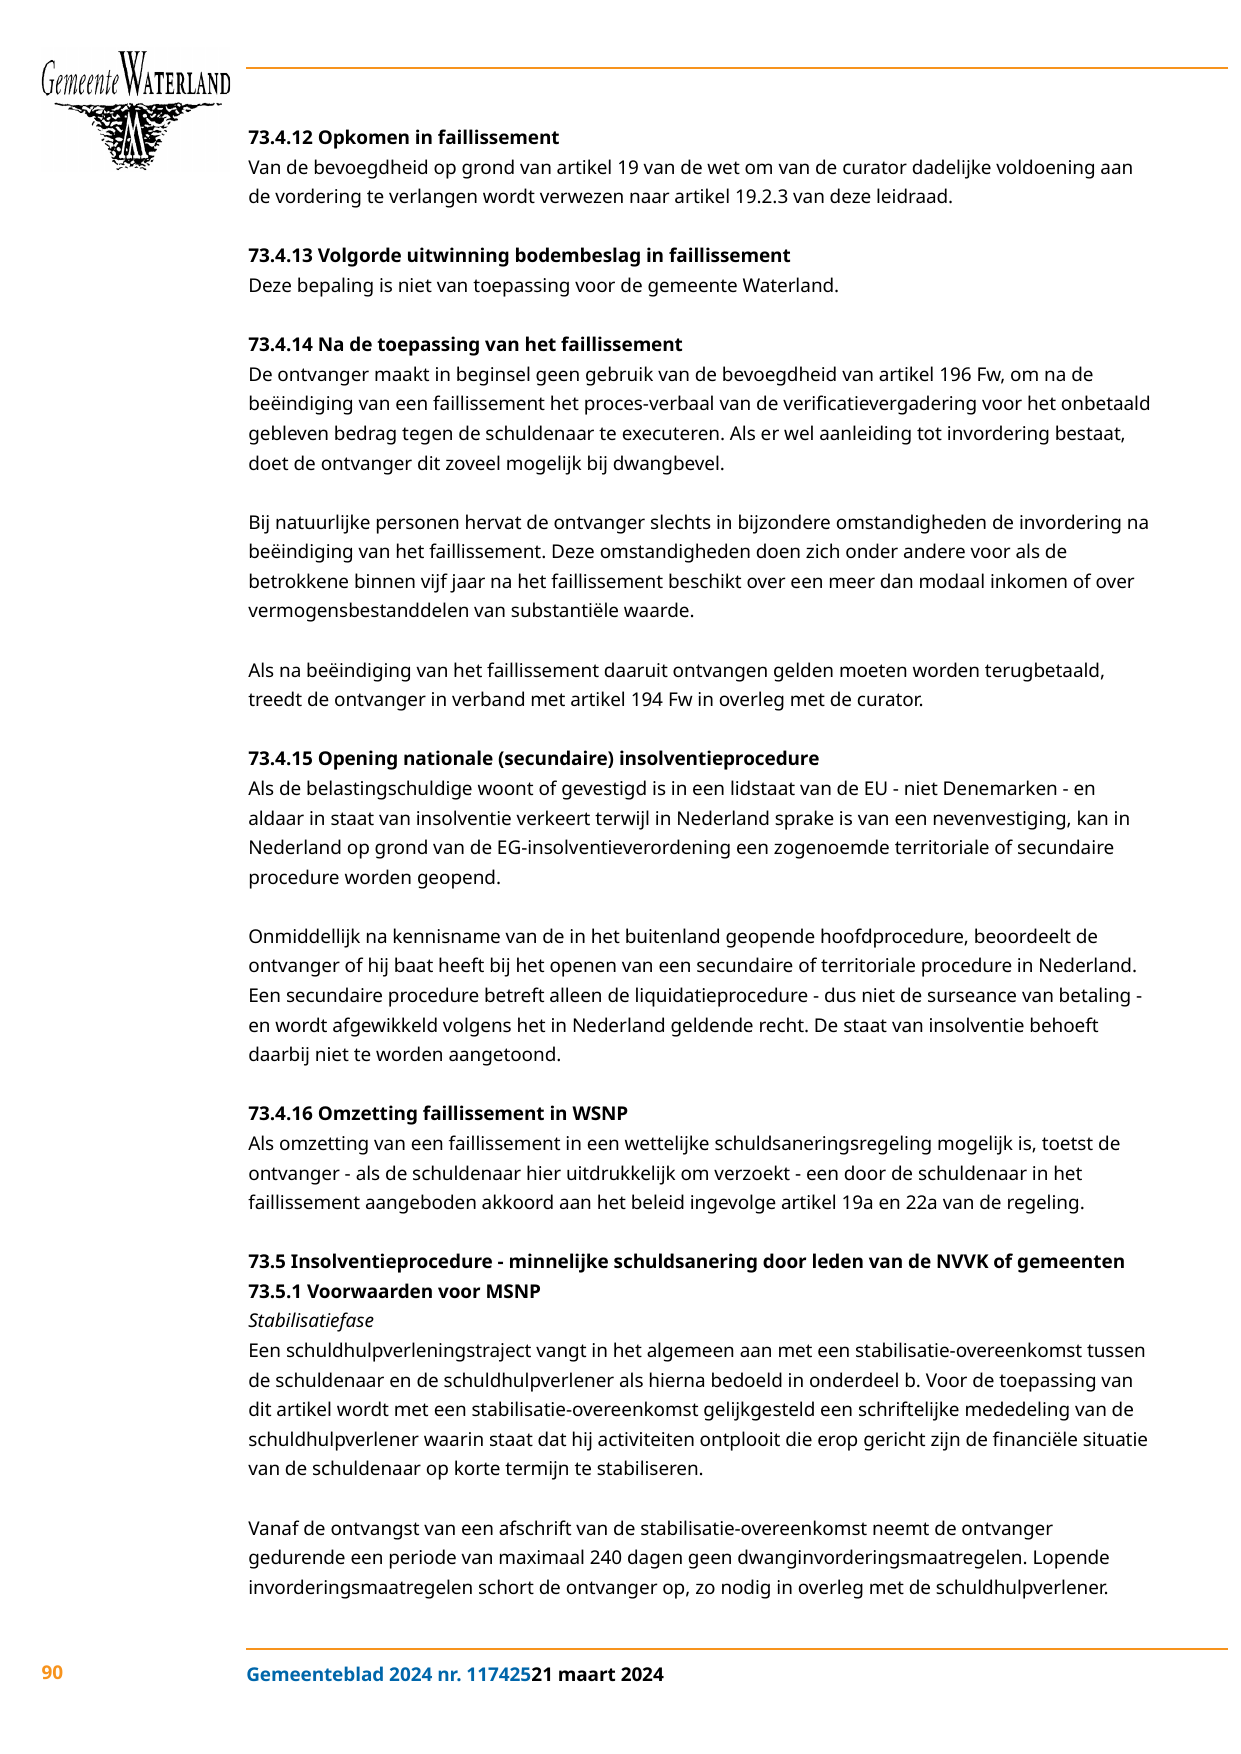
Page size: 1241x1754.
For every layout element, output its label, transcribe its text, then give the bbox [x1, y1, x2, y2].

text Als na beëindiging van het faillissement daaruit ontvangen gelden moeten worden terugbetaald, treedt de ontvanger in verband met artikel 194 Fw in overleg met de curator. [248, 657, 1152, 712]
text 73.5.1 Voorwaarden voor MSNP [248, 1278, 1152, 1304]
text 73.4.14 Na de toepassing van het faillissement [248, 331, 1152, 357]
text Vanaf de ontvangst van een afschrift van de stabilisatie-overeenkomst neemt de ontvanger gedurende een periode van maximaal 240 dagen geen dwanginvorderingsmaatregelen. Lopende invorderingsmaatregelen schort de ontvanger op, zo nodig in overleg met de schuldhulpverlener. [248, 1515, 1152, 1600]
text Stabilisatiefase [248, 1308, 1152, 1333]
text 73.4.12 Opkomen in faillissement [248, 124, 1152, 150]
text 73.4.16 Omzetting faillissement in WSNP [248, 1101, 1152, 1126]
text Als de belastingschuldige woont of gevestigd is in een lidstaat van de EU - niet Denemarken - en aldaar in staat van insolventie verkeert terwijl in Nederland sprake is van een nevenvestiging, kan in Nederland op grond van de EG-insolventieverordening een zogenoemde territoriale of secundaire procedure worden geopend. [248, 775, 1152, 890]
text Als omzetting van een faillissement in een wettelijke schuldsaneringsregeling mogelijk is, toetst de ontvanger - als de schuldenaar hier uitdrukkelijk om verzoekt - een door de schuldenaar in het faillissement aangeboden akkoord aan het beleid ingevolge artikel 19a en 22a van de regeling. [248, 1130, 1152, 1215]
picture [41, 47, 231, 172]
text 73.4.15 Opening nationale (secundaire) insolventieprocedure [248, 746, 1152, 771]
text Deze bepaling is niet van toepassing voor de gemeente Waterland. [248, 272, 1152, 298]
text Onmiddellijk na kennisname van de in het buitenland geopende hoofdprocedure, beoordeelt de ontvanger of hij baat heeft bij het openen van een secundaire of territoriale procedure in Nederland. Een secundaire procedure betreft alleen de liquidatieprocedure - dus niet de surseance van betaling - en wordt afgewikkeld volgens het in Nederland geldende recht. De staat van insolventie behoeft daarbij niet te worden aangetoond. [248, 923, 1152, 1067]
text Bij natuurlijke personen hervat de ontvanger slechts in bijzondere omstandigheden de invordering na beëindiging van het faillissement. Deze omstandigheden doen zich onder andere voor als de betrokkene binnen vijf jaar na het faillissement beschikt over een meer dan modaal inkomen of over vermogensbestanddelen van substantiële waarde. [248, 509, 1152, 623]
text Een schuldhulpverleningstraject vangt in het algemeen aan met een stabilisatie-overeenkomst tussen de schuldenaar en de schuldhulpverlener als hierna bedoeld in onderdeel b. Voor de toepassing van dit artikel wordt met een stabilisatie-overeenkomst gelijkgesteld een schriftelijke mededeling van de schuldhulpverlener waarin staat dat hij activiteiten ontplooit die erop gericht zijn de financiële situatie van de schuldenaar op korte termijn te stabiliseren. [248, 1337, 1152, 1481]
text De ontvanger maakt in beginsel geen gebruik van de bevoegdheid van artikel 196 Fw, om na de beëindiging van een faillissement het proces-verbaal van de verificatievergadering voor het onbetaald gebleven bedrag tegen de schuldenaar te executeren. Als er wel aanleiding tot invordering bestaat, doet de ontvanger dit zoveel mogelijk bij dwangbevel. [248, 361, 1152, 476]
text 73.4.13 Volgorde uitwinning bodembeslag in faillissement [248, 243, 1152, 268]
text Van de bevoegdheid op grond van artikel 19 van de wet om van de curator dadelijke voldoening aan de vordering te verlangen wordt verwezen naar artikel 19.2.3 van deze leidraad. [248, 154, 1152, 209]
text 73.5 Insolventieprocedure - minnelijke schuldsanering door leden van de NVVK of gemeenten [248, 1248, 1152, 1274]
